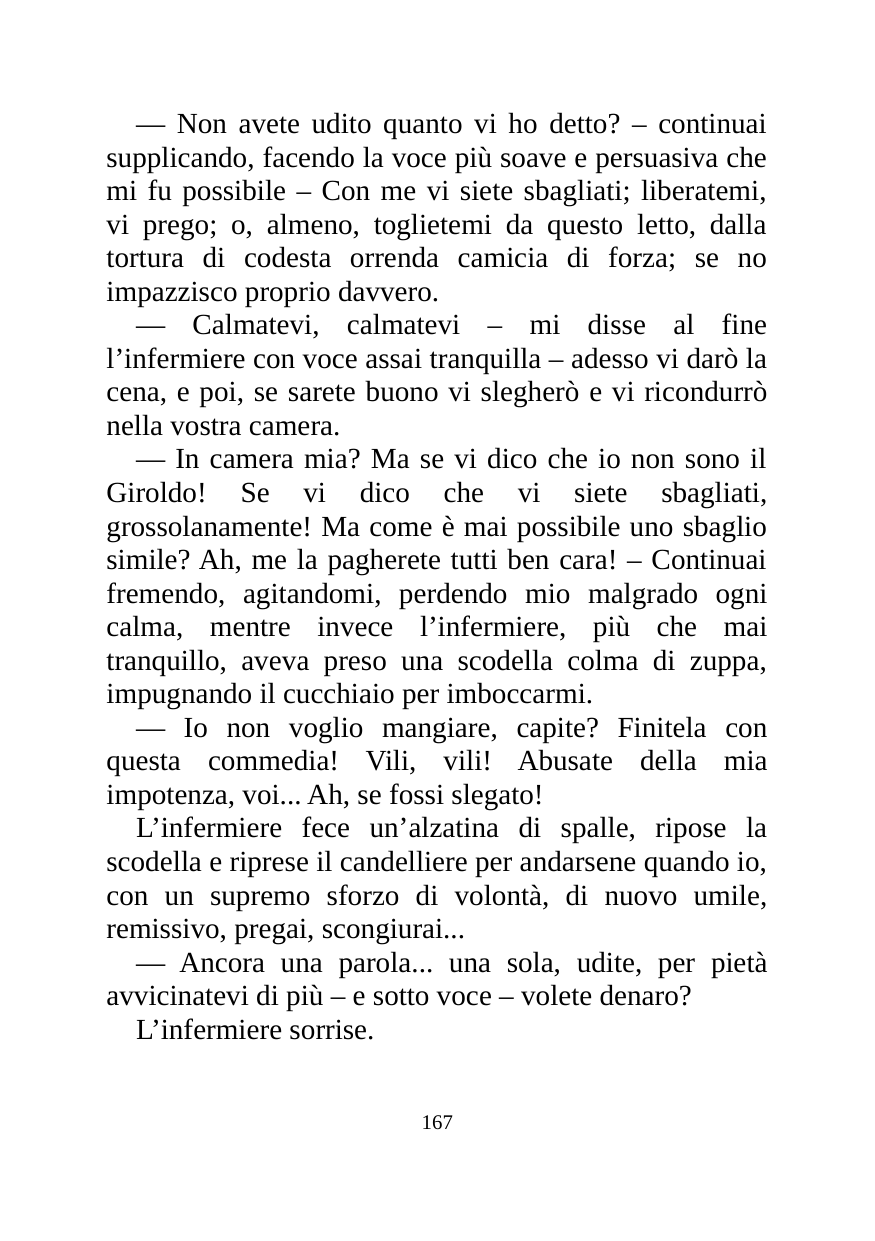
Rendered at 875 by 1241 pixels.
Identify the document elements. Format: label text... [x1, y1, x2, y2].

text — Ancora una parola... una sola, udite, per pietà avvicinatevi di più – e sotto voce – volete denaro? [106, 945, 768, 1012]
text — Io non voglio mangiare, capite? Finitela con questa commedia! Vili, vili! Abusate della mia impotenza, voi... Ah, se fossi slegato! [106, 710, 768, 811]
text — Calmatevi, calmatevi – mi disse al fine l’infermiere con voce assai tranquilla – adesso vi darò la cena, e poi, se sarete buono vi slegherò e vi ricondurrò nella vostra camera. [106, 307, 768, 442]
text — Non avete udito quanto vi ho detto? – continuai supplicando, facendo la voce più soave e persuasiva che mi fu possibile – Con me vi siete sbagliati; liberatemi, vi prego; o, almeno, toglietemi da questo letto, dalla tortura di codesta orrenda camicia di forza; se no impazzisco proprio davvero. [106, 106, 768, 307]
text L’infermiere sorrise. [106, 1012, 768, 1045]
text — In camera mia? Ma se vi dico che io non sono il Giroldo! Se vi dico che vi siete sbagliati, grossolanamente! Ma come è mai possibile uno sbaglio simile? Ah, me la pagherete tutti ben cara! – Continuai fremendo, agitandomi, perdendo mio malgrado ogni calma, mentre invece l’infermiere, più che mai tranquillo, aveva preso una scodella colma di zuppa, impugnando il cucchiaio per imboccarmi. [106, 442, 768, 710]
text L’infermiere fece un’alzatina di spalle, ripose la scodella e riprese il candelliere per andarsene quando io, con un supremo sforzo di volontà, di nuovo umile, remissivo, pregai, scongiurai... [106, 811, 768, 945]
